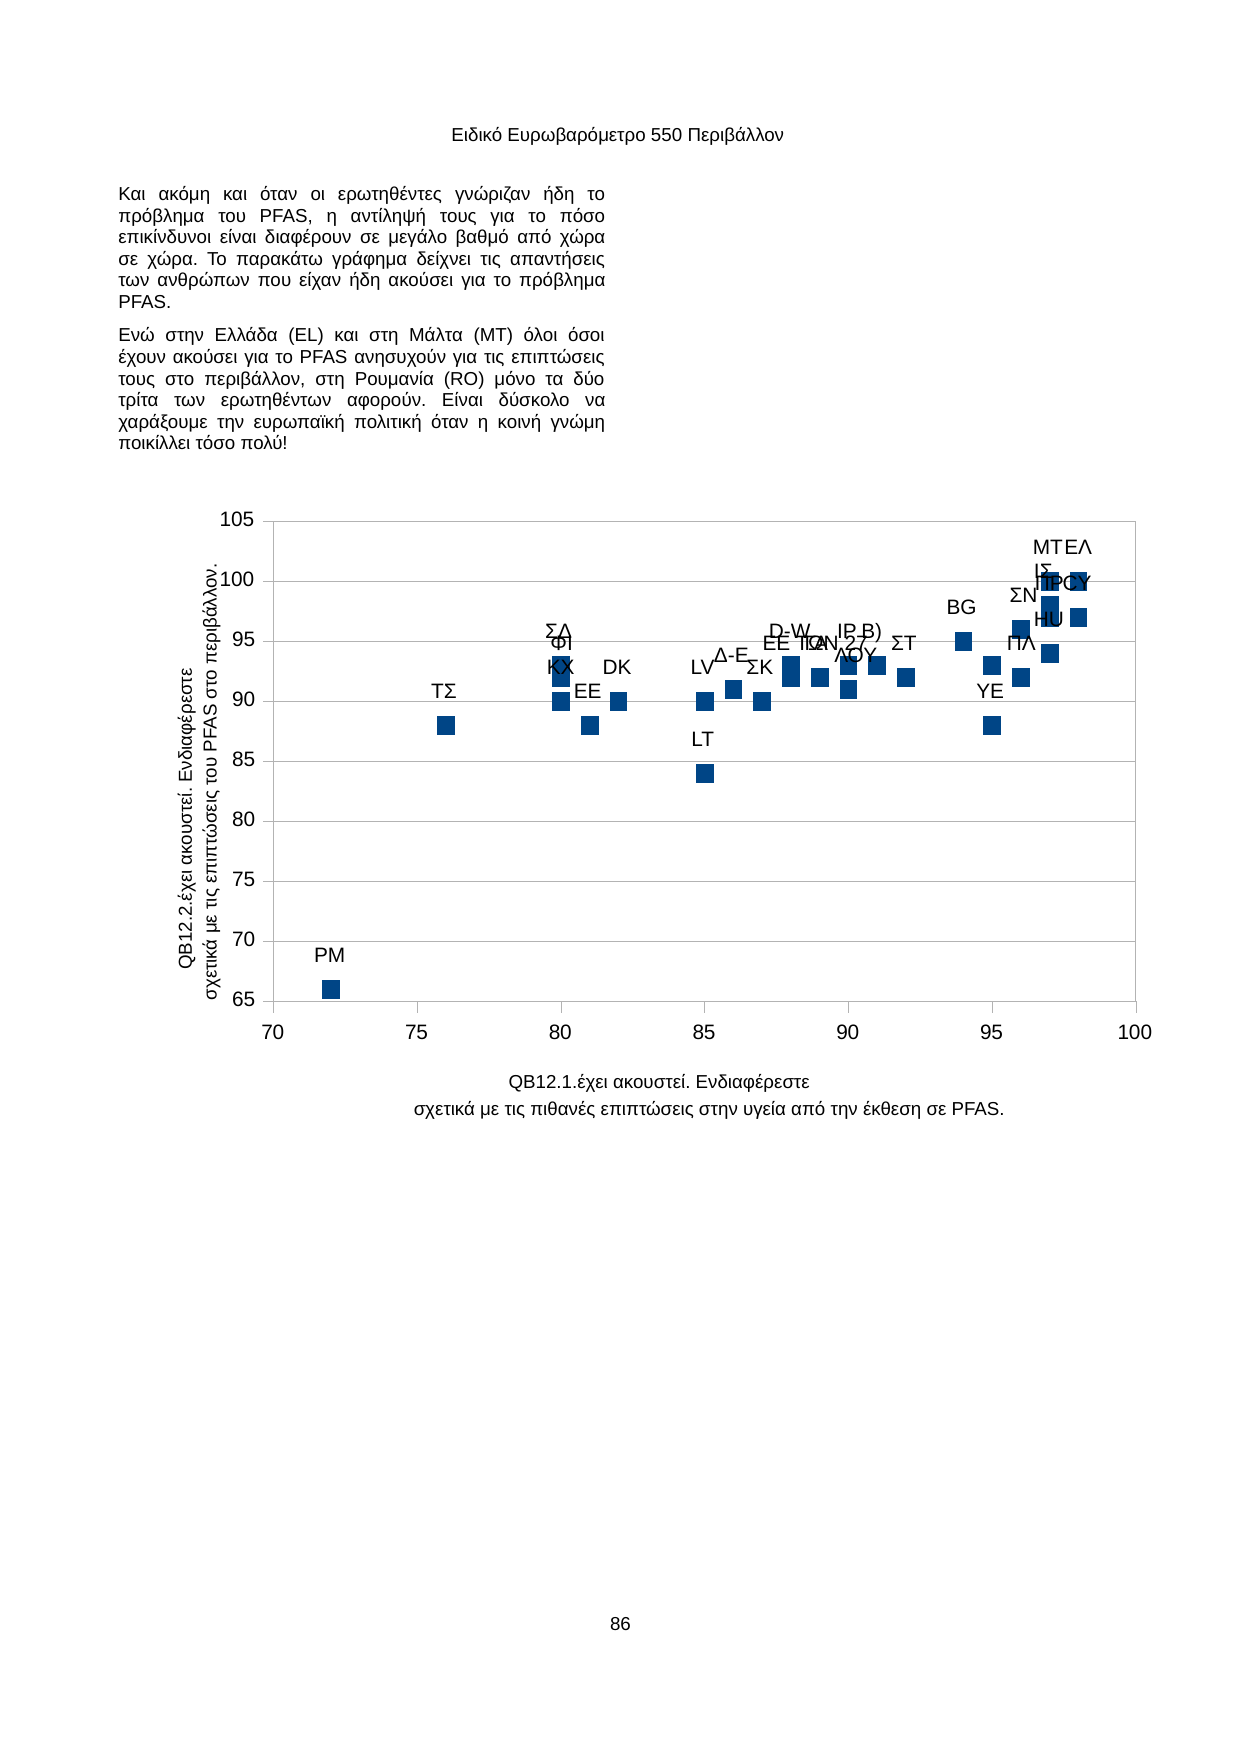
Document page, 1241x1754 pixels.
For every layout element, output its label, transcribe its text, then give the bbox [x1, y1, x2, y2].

text Και ακόμη και όταν οι ερωτηθέντες γνώριζαν ήδη το πρόβλημα του PFAS, η αντίληψή τους για το πόσο επικίνδυνοι είναι διαφέρουν σε μεγάλο βαθμό από χώρα σε χώρα. Το παρακάτω γράφημα δείχνει τις απαντήσεις των ανθρώπων που είχαν ήδη ακούσει για το πρόβλημα PFAS. [118, 183, 605, 312]
text Ενώ στην Ελλάδα (EL) και στη Μάλτα (MT) όλοι όσοι έχουν ακούσει για το PFAS ανησυχούν για τις επιπτώσεις τους στο περιβάλλον, στη Ρουμανία (RO) μόνο τα δύο τρίτα των ερωτηθέντων αφορούν. Είναι δύσκολο να χαράξουμε την ευρωπαϊκή πολιτική όταν η κοινή γνώμη ποικίλλει τόσο πολύ! [118, 324, 605, 454]
